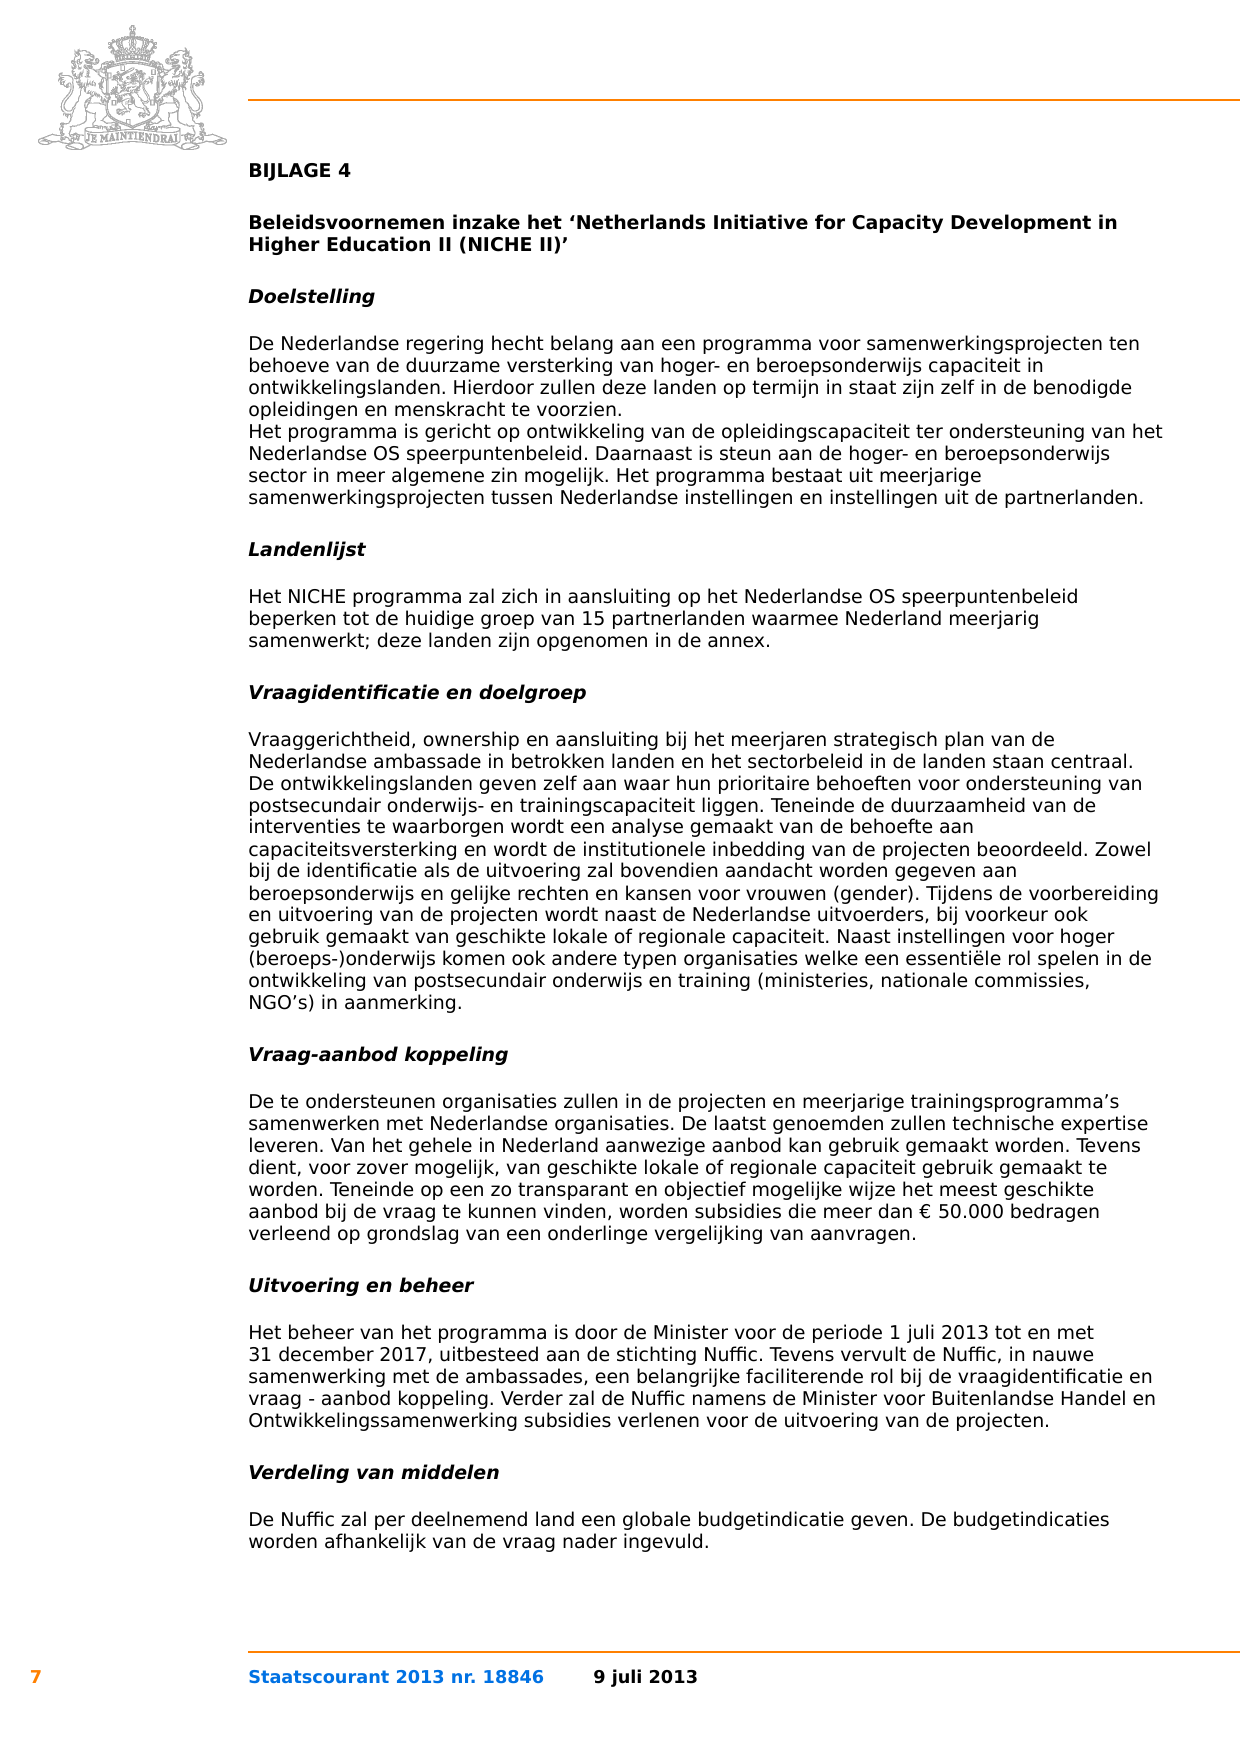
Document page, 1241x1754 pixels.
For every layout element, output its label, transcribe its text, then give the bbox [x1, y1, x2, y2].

text Het NICHE programma zal zich in aansluiting op het Nederlandse OS speerpuntenbeleid beperken tot de huidige groep van 15 partnerlanden waarmee Nederland meerjarig samenwerkt; deze landen zijn opgenomen in de annex. [248, 586, 1163, 652]
text De Nuffic zal per deelnemend land een globale budgetindicatie geven. De budgetindicaties worden afhankelijk van de vraag nader ingevuld. [248, 1509, 1163, 1553]
subtitle Uitvoering en beheer [248, 1275, 1163, 1297]
text Het programma is gericht op ontwikkeling van de opleidingscapaciteit ter ondersteuning van het Nederlandse OS speerpuntenbeleid. Daarnaast is steun aan de hoger- en beroepsonderwijs sector in meer algemene zin mogelijk. Het programma bestaat uit meerjarige samenwerkingsprojecten tussen Nederlandse instellingen en instellingen uit de partnerlanden. [248, 421, 1163, 509]
subtitle Vraagidentificatie en doelgroep [248, 682, 1163, 703]
text De te ondersteunen organisaties zullen in de projecten en meerjarige trainingsprogramma’s samenwerken met Nederlandse organisaties. De laatst genoemden zullen technische expertise leveren. Van het gehele in Nederland aanwezige aanbod kan gebruik gemaakt worden. Tevens dient, voor zover mogelijk, van geschikte lokale of regionale capaciteit gebruik gemaakt te worden. Teneinde op een zo transparant en objectief mogelijke wijze het meest geschikte aanbod bij de vraag te kunnen vinden, worden subsidies die meer dan € 50.000 bedragen verleend op grondslag van een onderlinge vergelijking van aanvragen. [248, 1091, 1163, 1245]
subtitle Beleidsvoornemen inzake het ‘Netherlands Initiative for Capacity Development in Higher Education II (NICHE II)’ [248, 212, 1163, 256]
text Vraaggerichtheid, ownership en aansluiting bij het meerjaren strategisch plan van de Nederlandse ambassade in betrokken landen en het sectorbeleid in de landen staan centraal. De ontwikkelingslanden geven zelf aan waar hun prioritaire behoeften voor ondersteuning van postsecundair onderwijs- en trainingscapaciteit liggen. Teneinde de duurzaamheid van de interventies te waarborgen wordt een analyse gemaakt van de behoefte aan capaciteitsversterking en wordt de institutionele inbedding van de projecten beoordeeld. Zowel bij de identificatie als de uitvoering zal bovendien aandacht worden gegeven aan beroepsonderwijs en gelijke rechten en kansen voor vrouwen (gender). Tijdens de voorbereiding en uitvoering van de projecten wordt naast de Nederlandse uitvoerders, bij voorkeur ook gebruik gemaakt van geschikte lokale of regionale capaciteit. Naast instellingen voor hoger (beroeps-)onderwijs komen ook andere typen organisaties welke een essentiële rol spelen in de ontwikkeling van postsecundair onderwijs en training (ministeries, nationale commissies, NGO’s) in aanmerking. [248, 728, 1163, 1014]
subtitle Vraag-aanbod koppeling [248, 1044, 1163, 1066]
subtitle BIJLAGE 4 [248, 160, 1163, 182]
text Het beheer van het programma is door de Minister voor de periode 1 juli 2013 tot en met 31 december 2017, uitbesteed aan de stichting Nuffic. Tevens vervult de Nuffic, in nauwe samenwerking met de ambassades, een belangrijke faciliterende rol bij de vraagidentificatie en vraag - aanbod koppeling. Verder zal de Nuffic namens de Minister voor Buitenlandse Handel en Ontwikkelingssamenwerking subsidies verlenen voor de uitvoering van de projecten. [248, 1322, 1163, 1432]
picture [38, 25, 227, 150]
text De Nederlandse regering hecht belang aan een programma voor samenwerkingsprojecten ten behoeve van de duurzame versterking van hoger- en beroepsonderwijs capaciteit in ontwikkelingslanden. Hierdoor zullen deze landen op termijn in staat zijn zelf in de benodigde opleidingen en menskracht te voorzien. [248, 333, 1163, 421]
subtitle Landenlijst [248, 539, 1163, 561]
subtitle Doelstelling [248, 286, 1163, 308]
subtitle Verdeling van middelen [248, 1462, 1163, 1484]
